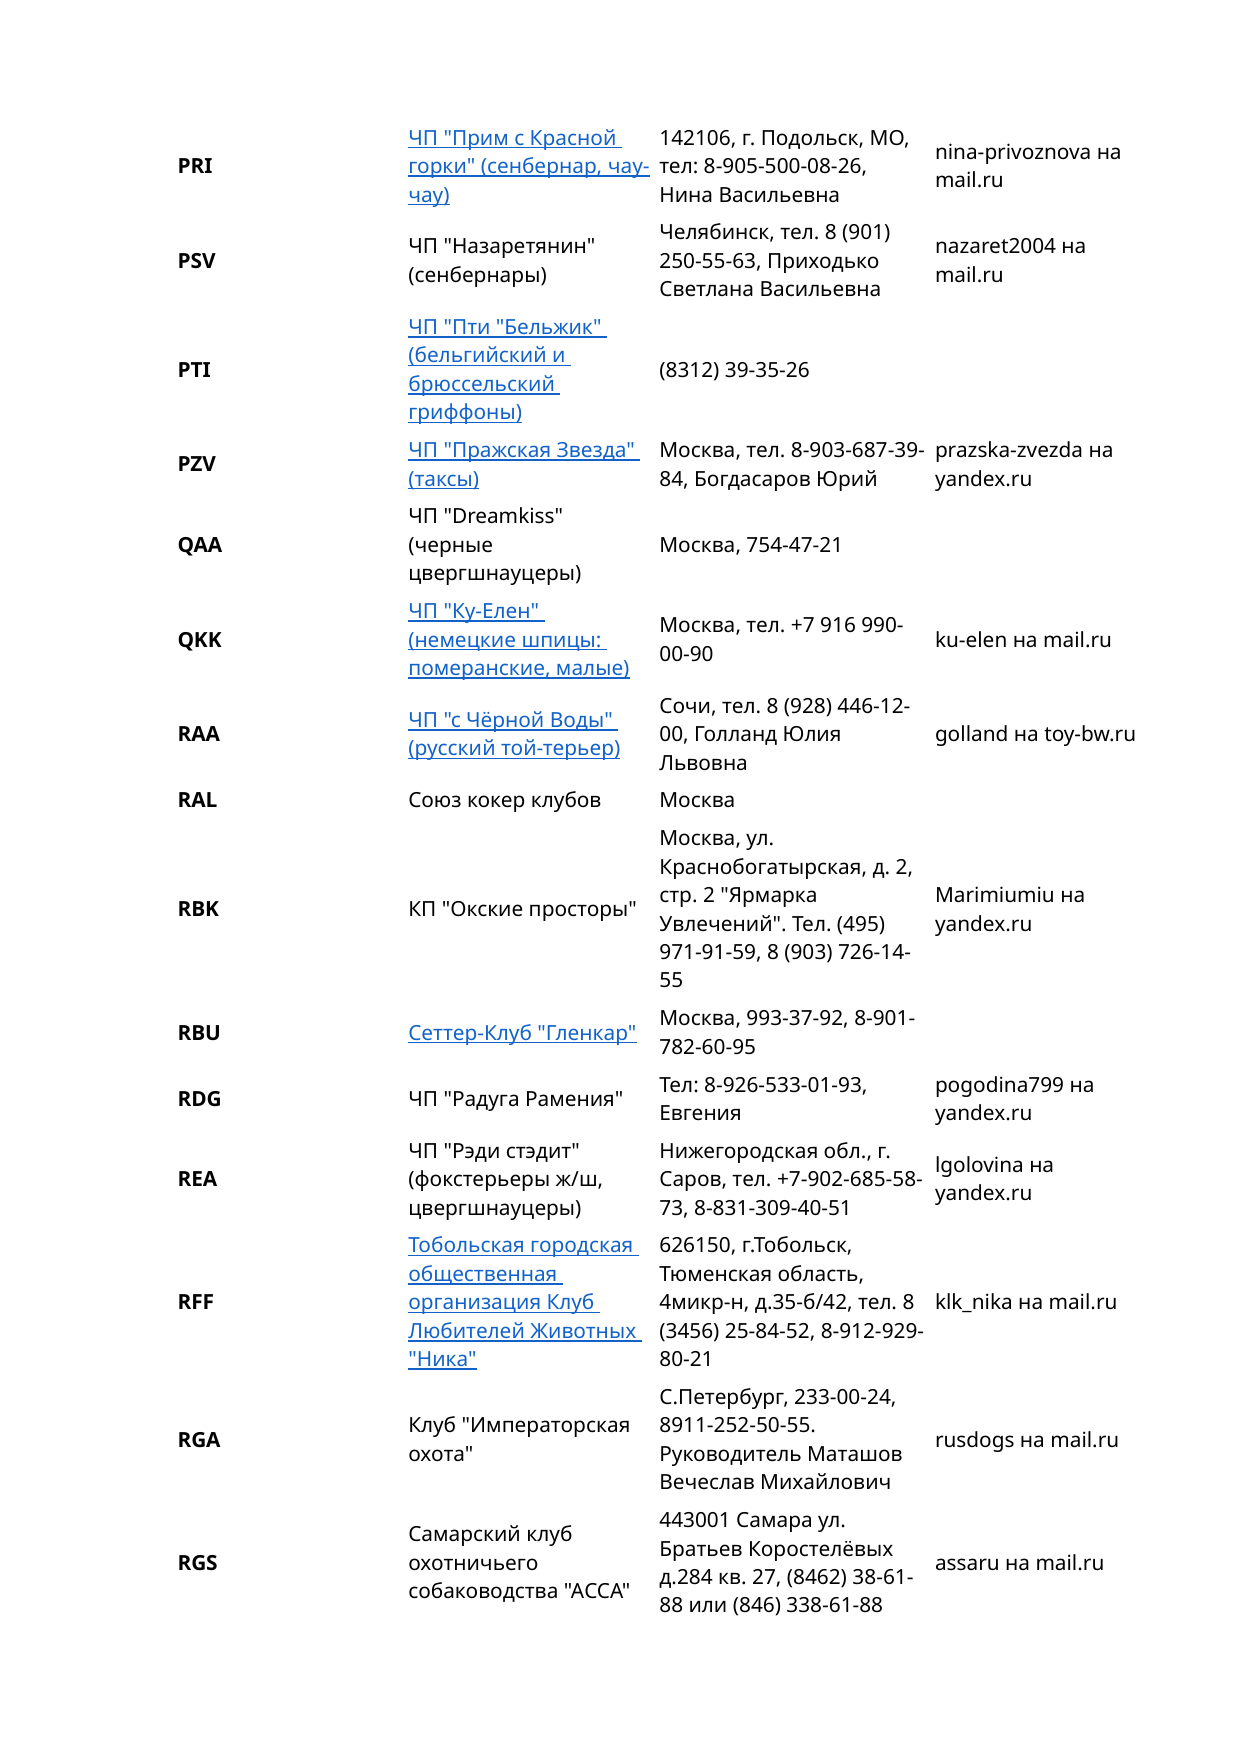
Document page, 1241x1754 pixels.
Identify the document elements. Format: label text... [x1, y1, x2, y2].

table_cell nina-privoznova на mail.ru [930, 118, 1156, 213]
table_cell RBK [173, 819, 296, 999]
table_cell QKK [173, 592, 296, 686]
table_cell PZV [173, 431, 296, 497]
table_cell Москва, 993-37-92, 8-901-782-60-95 [654, 999, 930, 1065]
table_cell Москва, тел. +7 916 990-00-90 [654, 592, 930, 686]
table_cell Сочи, тел. 8 (928) 446-12-00, Голланд Юлия Львовна [654, 686, 930, 781]
table_cell 142106, г. Подольск, МО, тел: 8-905-500-08-26, Нина Васильевна [654, 118, 930, 213]
table_cell pogodina799 на yandex.ru [930, 1065, 1156, 1131]
table_cell ЧП "Пти "Бельжик" (бельгийский и брюссельский гриффоны) [404, 308, 654, 431]
table_cell [930, 999, 1156, 1065]
table_cell RGS [173, 1501, 296, 1624]
table_cell Тел: 8-926-533-01-93, Евгения [654, 1065, 930, 1131]
table_cell [296, 1226, 403, 1377]
table_cell ЧП "Назаретянин" (сенбернары) [404, 213, 654, 307]
table_cell Marimiumiu на yandex.ru [930, 819, 1156, 999]
table_cell QAA [173, 497, 296, 592]
table_cell Москва, 754-47-21 [654, 497, 930, 592]
table_cell nazaret2004 на mail.ru [930, 213, 1156, 307]
table_cell ЧП "Прим с Красной горки" (сенбернар, чау-чау) [404, 118, 654, 213]
table_cell Москва, тел. 8-903-687-39-84, Богдасаров Юрий [654, 431, 930, 497]
table_cell prazska-zvezda на yandex.ru [930, 431, 1156, 497]
table_cell [296, 1065, 403, 1131]
table_cell ku-elen на mail.ru [930, 592, 1156, 686]
table_cell 626150, г.Тобольск, Тюменская область, 4микр-н, д.35-б/42, тел. 8 (3456) 25-84-52, 8-912-929-80-21 [654, 1226, 930, 1377]
table_cell rusdogs на mail.ru [930, 1378, 1156, 1501]
table_cell Союз кокер клубов [404, 781, 654, 819]
table_cell [930, 308, 1156, 431]
table_cell [930, 497, 1156, 592]
table_cell С.Петербург, 233-00-24, 8911-252-50-55. Руководитель Маташов Вечеслав Михайлович [654, 1378, 930, 1501]
table_cell REA [173, 1131, 296, 1226]
table_cell [296, 999, 403, 1065]
table_cell PSV [173, 213, 296, 307]
table_cell Москва [654, 781, 930, 819]
table_cell 443001 Самара ул. Братьев Коростелёвых д.284 кв. 27, (8462) 38-61-88 или (846) 338-61-88 [654, 1501, 930, 1624]
table_cell RBU [173, 999, 296, 1065]
table_cell ЧП "Рэди стэдит" (фокстерьеры ж/ш, цвергшнауцеры) [404, 1131, 654, 1226]
table_cell [930, 781, 1156, 819]
table_cell Самарский клуб охотничьего собаководства "АССА" [404, 1501, 654, 1624]
table_cell [296, 1378, 403, 1501]
table_cell ЧП "Dreamkiss" (черные цвергшнауцеры) [404, 497, 654, 592]
table_cell ЧП "Пражская Звезда" (таксы) [404, 431, 654, 497]
table_cell RGA [173, 1378, 296, 1501]
table_cell [296, 819, 403, 999]
table_cell lgolovina на yandex.ru [930, 1131, 1156, 1226]
table_cell RDG [173, 1065, 296, 1131]
table_cell Челябинск, тел. 8 (901) 250-55-63, Приходько Светлана Васильевна [654, 213, 930, 307]
table_cell ЧП "Радуга Рамения" [404, 1065, 654, 1131]
table_cell [296, 686, 403, 781]
table_cell [296, 1131, 403, 1226]
table_cell ЧП "с Чёрной Воды" (русский той-терьер) [404, 686, 654, 781]
table_cell PRI [173, 118, 296, 213]
table_cell RAL [173, 781, 296, 819]
table_cell Нижегородская обл., г. Саров, тел. +7-902-685-58-73, 8-831-309-40-51 [654, 1131, 930, 1226]
table_cell [296, 118, 403, 213]
table_cell КП "Окские просторы" [404, 819, 654, 999]
table_cell klk_nika на mail.ru [930, 1226, 1156, 1377]
table_cell [296, 1501, 403, 1624]
table_cell ЧП "Ку-Елен" (немецкие шпицы: померанские, малые) [404, 592, 654, 686]
table_cell [296, 592, 403, 686]
table_cell (8312) 39-35-26 [654, 308, 930, 431]
table_cell RAA [173, 686, 296, 781]
table_cell golland на toy-bw.ru [930, 686, 1156, 781]
table_cell [296, 431, 403, 497]
table_cell [296, 213, 403, 307]
table_cell [296, 308, 403, 431]
table_cell Клуб "Императорская охота" [404, 1378, 654, 1501]
table_cell PTI [173, 308, 296, 431]
table_cell assaru на mail.ru [930, 1501, 1156, 1624]
table_cell Тобольская городская общественная организация Клуб Любителей Животных "Ника" [404, 1226, 654, 1377]
table_cell Сеттер-Клуб "Гленкар" [404, 999, 654, 1065]
table_cell [296, 781, 403, 819]
table_cell RFF [173, 1226, 296, 1377]
table_cell Москва, ул. Краснобогатырская, д. 2, стр. 2 "Ярмарка Увлечений". Тел. (495) 971-91-59, 8 (903) 726-14-55 [654, 819, 930, 999]
table_cell [296, 497, 403, 592]
